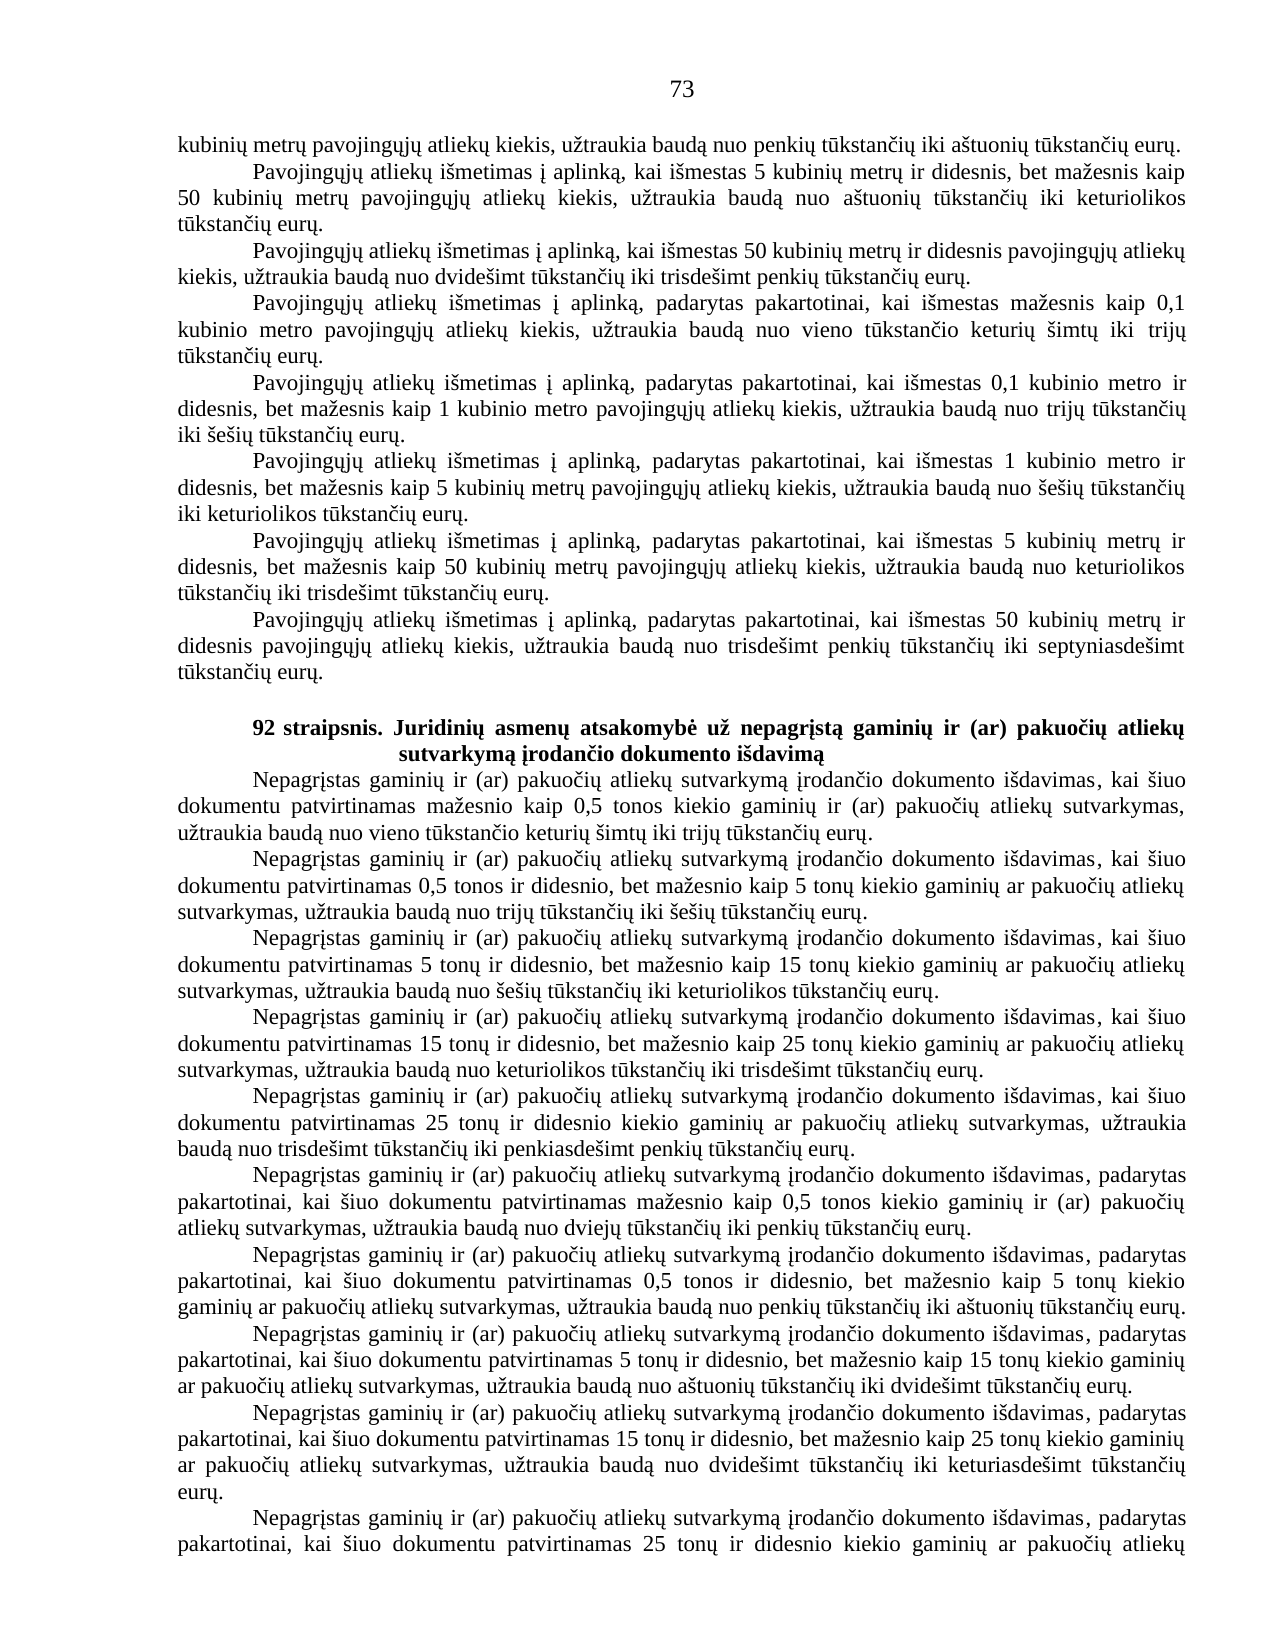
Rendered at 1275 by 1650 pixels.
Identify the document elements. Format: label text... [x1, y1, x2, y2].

text Pavojingųjų atliekų išmetimas į aplinką, padarytas pakartotinai, kai išmestas 0,1 kubinio metro ir didesnis, bet mažesnis kaip 1 kubinio metro pavojingųjų atliekų kiekis, užtraukia baudą nuo trijų tūkstančių iki šešių tūkstančių eurų. [177, 368, 1186, 448]
text Nepagrįstas gaminių ir (ar) pakuočių atliekų sutvarkymą įrodančio dokumento išdavimas, padarytas pakartotinai, kai šiuo dokumentu patvirtinamas 0,5 tonos ir didesnio, bet mažesnio kaip 5 tonų kiekio gaminių ar pakuočių atliekų sutvarkymas, užtraukia baudą nuo penkių tūkstančių iki aštuonių tūkstančių eurų. [177, 1241, 1186, 1320]
text Nepagrįstas gaminių ir (ar) pakuočių atliekų sutvarkymą įrodančio dokumento išdavimas, padarytas pakartotinai, kai šiuo dokumentu patvirtinamas 5 tonų ir didesnio, bet mažesnio kaip 15 tonų kiekio gaminių ar pakuočių atliekų sutvarkymas, užtraukia baudą nuo aštuonių tūkstančių iki dvidešimt tūkstančių eurų. [177, 1320, 1186, 1399]
text kubinių metrų pavojingųjų atliekų kiekis, užtraukia baudą nuo penkių tūkstančių iki aštuonių tūkstančių eurų. [177, 131, 1186, 158]
text Nepagrįstas gaminių ir (ar) pakuočių atliekų sutvarkymą įrodančio dokumento išdavimas, padarytas pakartotinai, kai šiuo dokumentu patvirtinamas 15 tonų ir didesnio, bet mažesnio kaip 25 tonų kiekio gaminių ar pakuočių atliekų sutvarkymas, užtraukia baudą nuo dvidešimt tūkstančių iki keturiasdešimt tūkstančių eurų. [177, 1399, 1186, 1504]
text Nepagrįstas gaminių ir (ar) pakuočių atliekų sutvarkymą įrodančio dokumento išdavimas, kai šiuo dokumentu patvirtinamas 25 tonų ir didesnio kiekio gaminių ar pakuočių atliekų sutvarkymas, užtraukia baudą nuo trisdešimt tūkstančių iki penkiasdešimt penkių tūkstančių eurų. [177, 1082, 1186, 1162]
text Nepagrįstas gaminių ir (ar) pakuočių atliekų sutvarkymą įrodančio dokumento išdavimas, kai šiuo dokumentu patvirtinamas mažesnio kaip 0,5 tonos kiekio gaminių ir (ar) pakuočių atliekų sutvarkymas, užtraukia baudą nuo vieno tūkstančio keturių šimtų iki trijų tūkstančių eurų. [177, 766, 1186, 845]
text Nepagrįstas gaminių ir (ar) pakuočių atliekų sutvarkymą įrodančio dokumento išdavimas, kai šiuo dokumentu patvirtinamas 5 tonų ir didesnio, bet mažesnio kaip 15 tonų kiekio gaminių ar pakuočių atliekų sutvarkymas, užtraukia baudą nuo šešių tūkstančių iki keturiolikos tūkstančių eurų. [177, 924, 1186, 1003]
text Pavojingųjų atliekų išmetimas į aplinką, kai išmestas 5 kubinių metrų ir didesnis, bet mažesnis kaip 50 kubinių metrų pavojingųjų atliekų kiekis, užtraukia baudą nuo aštuonių tūkstančių iki keturiolikos tūkstančių eurų. [177, 158, 1186, 237]
text Nepagrįstas gaminių ir (ar) pakuočių atliekų sutvarkymą įrodančio dokumento išdavimas, padarytas pakartotinai, kai šiuo dokumentu patvirtinamas mažesnio kaip 0,5 tonos kiekio gaminių ir (ar) pakuočių atliekų sutvarkymas, užtraukia baudą nuo dviejų tūkstančių iki penkių tūkstančių eurų. [177, 1162, 1186, 1241]
text Pavojingųjų atliekų išmetimas į aplinką, padarytas pakartotinai, kai išmestas 1 kubinio metro ir didesnis, bet mažesnis kaip 5 kubinių metrų pavojingųjų atliekų kiekis, užtraukia baudą nuo šešių tūkstančių iki keturiolikos tūkstančių eurų. [177, 448, 1186, 527]
text Pavojingųjų atliekų išmetimas į aplinką, padarytas pakartotinai, kai išmestas mažesnis kaip 0,1 kubinio metro pavojingųjų atliekų kiekis, užtraukia baudą nuo vieno tūkstančio keturių šimtų iki trijų tūkstančių eurų. [177, 289, 1186, 368]
text Pavojingųjų atliekų išmetimas į aplinką, kai išmestas 50 kubinių metrų ir didesnis pavojingųjų atliekų kiekis, užtraukia baudą nuo dvidešimt tūkstančių iki trisdešimt penkių tūkstančių eurų. [177, 237, 1186, 289]
text Nepagrįstas gaminių ir (ar) pakuočių atliekų sutvarkymą įrodančio dokumento išdavimas, kai šiuo dokumentu patvirtinamas 0,5 tonos ir didesnio, bet mažesnio kaip 5 tonų kiekio gaminių ar pakuočių atliekų sutvarkymas, užtraukia baudą nuo trijų tūkstančių iki šešių tūkstančių eurų. [177, 845, 1186, 924]
text Pavojingųjų atliekų išmetimas į aplinką, padarytas pakartotinai, kai išmestas 50 kubinių metrų ir didesnis pavojingųjų atliekų kiekis, užtraukia baudą nuo trisdešimt penkių tūkstančių iki septyniasdešimt tūkstančių eurų. [177, 606, 1186, 685]
text 92 straipsnis. Juridinių asmenų atsakomybė už nepagrįstą gaminių ir (ar) pakuočių atliekų sutvarkymą įrodančio dokumento išdavimą [252, 713, 1186, 766]
text Nepagrįstas gaminių ir (ar) pakuočių atliekų sutvarkymą įrodančio dokumento išdavimas, kai šiuo dokumentu patvirtinamas 15 tonų ir didesnio, bet mažesnio kaip 25 tonų kiekio gaminių ar pakuočių atliekų sutvarkymas, užtraukia baudą nuo keturiolikos tūkstančių iki trisdešimt tūkstančių eurų. [177, 1003, 1186, 1082]
text Nepagrįstas gaminių ir (ar) pakuočių atliekų sutvarkymą įrodančio dokumento išdavimas, padarytas pakartotinai, kai šiuo dokumentu patvirtinamas 25 tonų ir didesnio kiekio gaminių ar pakuočių atliekų [177, 1504, 1186, 1557]
text Pavojingųjų atliekų išmetimas į aplinką, padarytas pakartotinai, kai išmestas 5 kubinių metrų ir didesnis, bet mažesnis kaip 50 kubinių metrų pavojingųjų atliekų kiekis, užtraukia baudą nuo keturiolikos tūkstančių iki trisdešimt tūkstančių eurų. [177, 527, 1186, 606]
